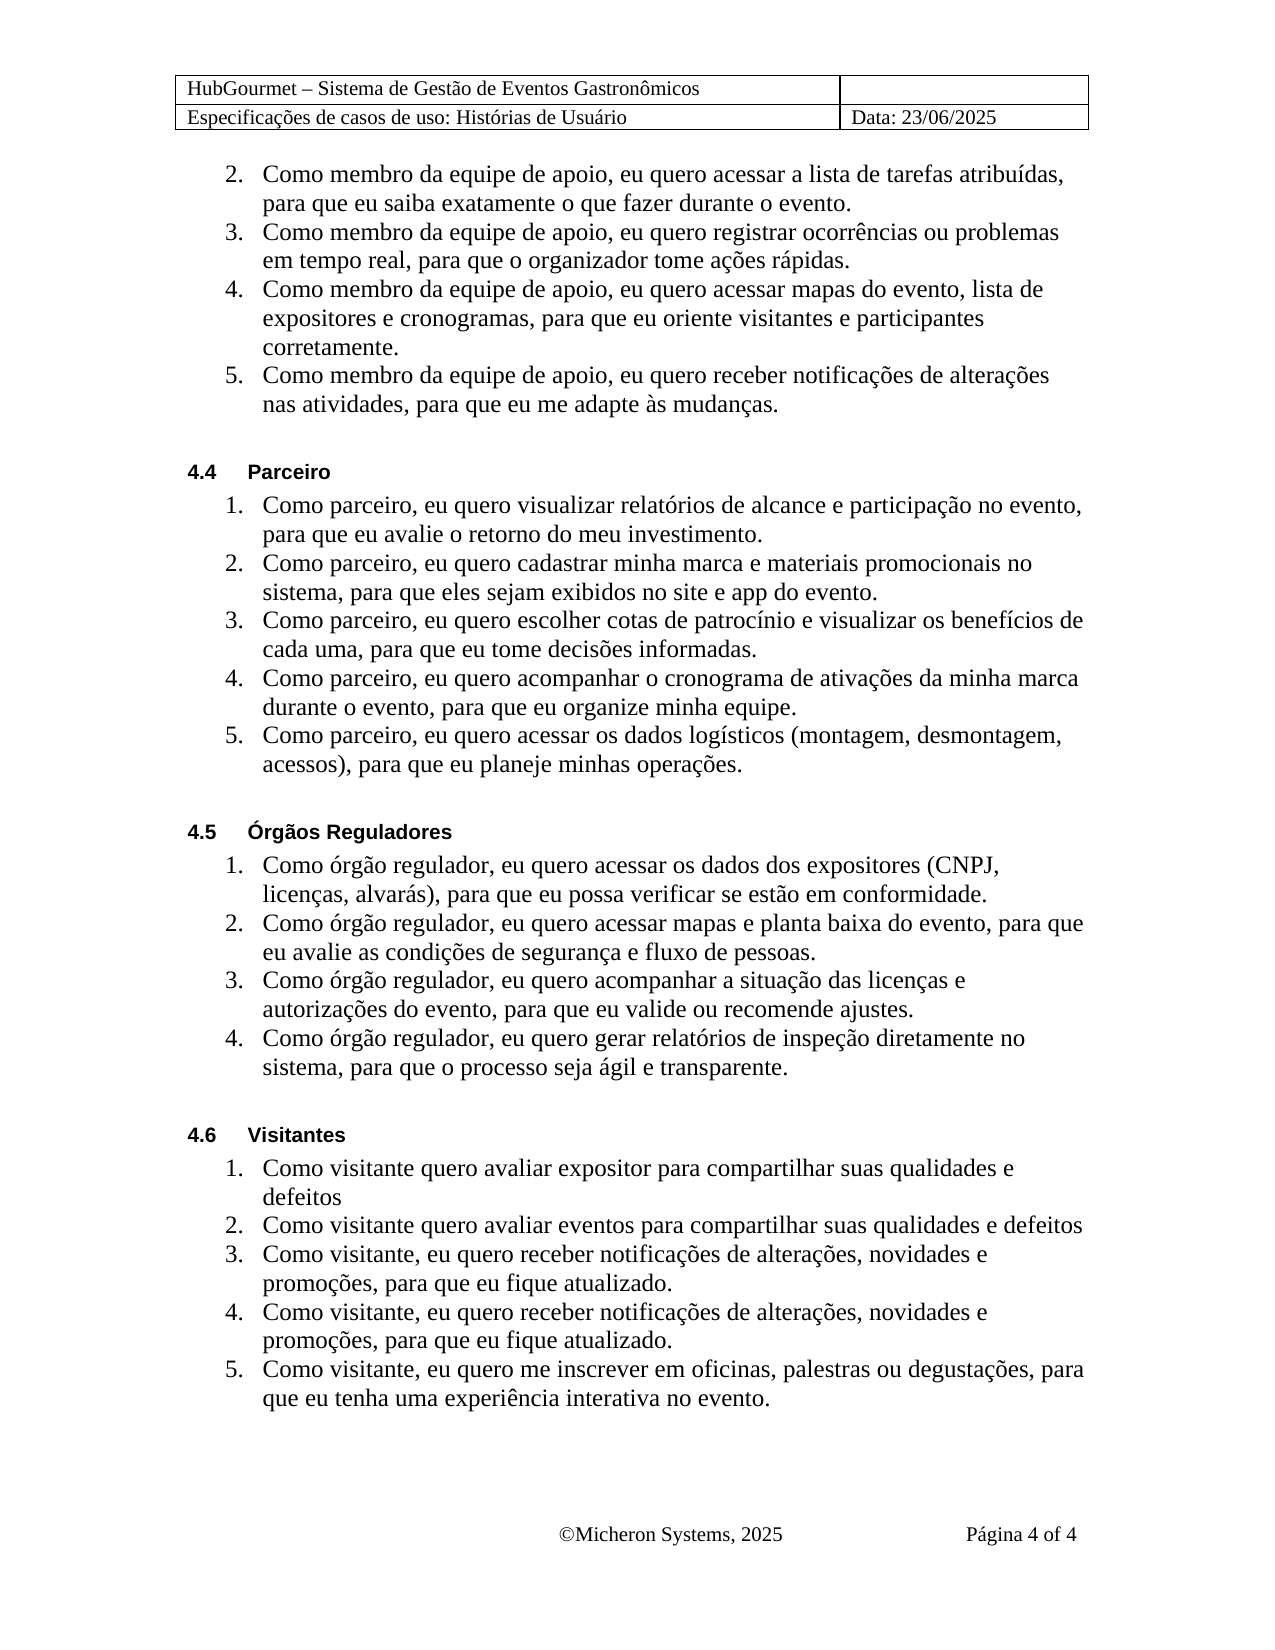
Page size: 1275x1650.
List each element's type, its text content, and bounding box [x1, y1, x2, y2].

list Como órgão regulador, eu quero gerar relatórios de inspeção diretamente no sistema, para que o processo seja ágil e transparente. [225, 1023, 1087, 1080]
list Como visitante, eu quero receber notificações de alterações, novidades e promoções, para que eu fique atualizado. [225, 1297, 1087, 1354]
list Como órgão regulador, eu quero acompanhar a situação das licenças e autorizações do evento, para que eu valide ou recomende ajustes. [225, 965, 1087, 1023]
list Como membro da equipe de apoio, eu quero registrar ocorrências ou problemas em tempo real, para que o organizador tome ações rápidas. [225, 217, 1087, 274]
list Como parceiro, eu quero escolher cotas de patrocínio e visualizar os benefícios de cada uma, para que eu tome decisões informadas. [225, 605, 1087, 663]
list Como visitante, eu quero me inscrever em oficinas, palestras ou degustações, para que eu tenha uma experiência interativa no evento. [225, 1354, 1087, 1412]
list Como visitante quero avaliar eventos para compartilhar suas qualidades e defeitos [225, 1210, 1087, 1239]
list Como parceiro, eu quero cadastrar minha marca e materiais promocionais no sistema, para que eles sejam exibidos no site e app do evento. [225, 548, 1087, 605]
list Como parceiro, eu quero acessar os dados logísticos (montagem, desmontagem, acessos), para que eu planeje minhas operações. [225, 720, 1087, 778]
list Como membro da equipe de apoio, eu quero receber notificações de alterações nas atividades, para que eu me adapte às mudanças. [225, 360, 1087, 418]
list Como órgão regulador, eu quero acessar os dados dos expositores (CNPJ, licenças, alvarás), para que eu possa verificar se estão em conformidade. [225, 850, 1087, 908]
list Como visitante quero avaliar expositor para compartilhar suas qualidades e defeitos [225, 1153, 1087, 1210]
list Como órgão regulador, eu quero acessar mapas e planta baixa do evento, para que eu avalie as condições de segurança e fluxo de pessoas. [225, 908, 1087, 965]
subtitle Visitantes [187, 1122, 1087, 1147]
list Como visitante, eu quero receber notificações de alterações, novidades e promoções, para que eu fique atualizado. [225, 1239, 1087, 1297]
list Como membro da equipe de apoio, eu quero acessar mapas do evento, lista de expositores e cronogramas, para que eu oriente visitantes e participantes corretamente. [225, 274, 1087, 360]
subtitle Órgãos Reguladores [187, 819, 1087, 844]
list Como membro da equipe de apoio, eu quero acessar a lista de tarefas atribuídas, para que eu saiba exatamente o que fazer durante o evento. [225, 159, 1087, 217]
list Como parceiro, eu quero visualizar relatórios de alcance e participação no evento, para que eu avalie o retorno do meu investimento. [225, 490, 1087, 548]
subtitle Parceiro [187, 459, 1087, 484]
list Como parceiro, eu quero acompanhar o cronograma de ativações da minha marca durante o evento, para que eu organize minha equipe. [225, 663, 1087, 720]
